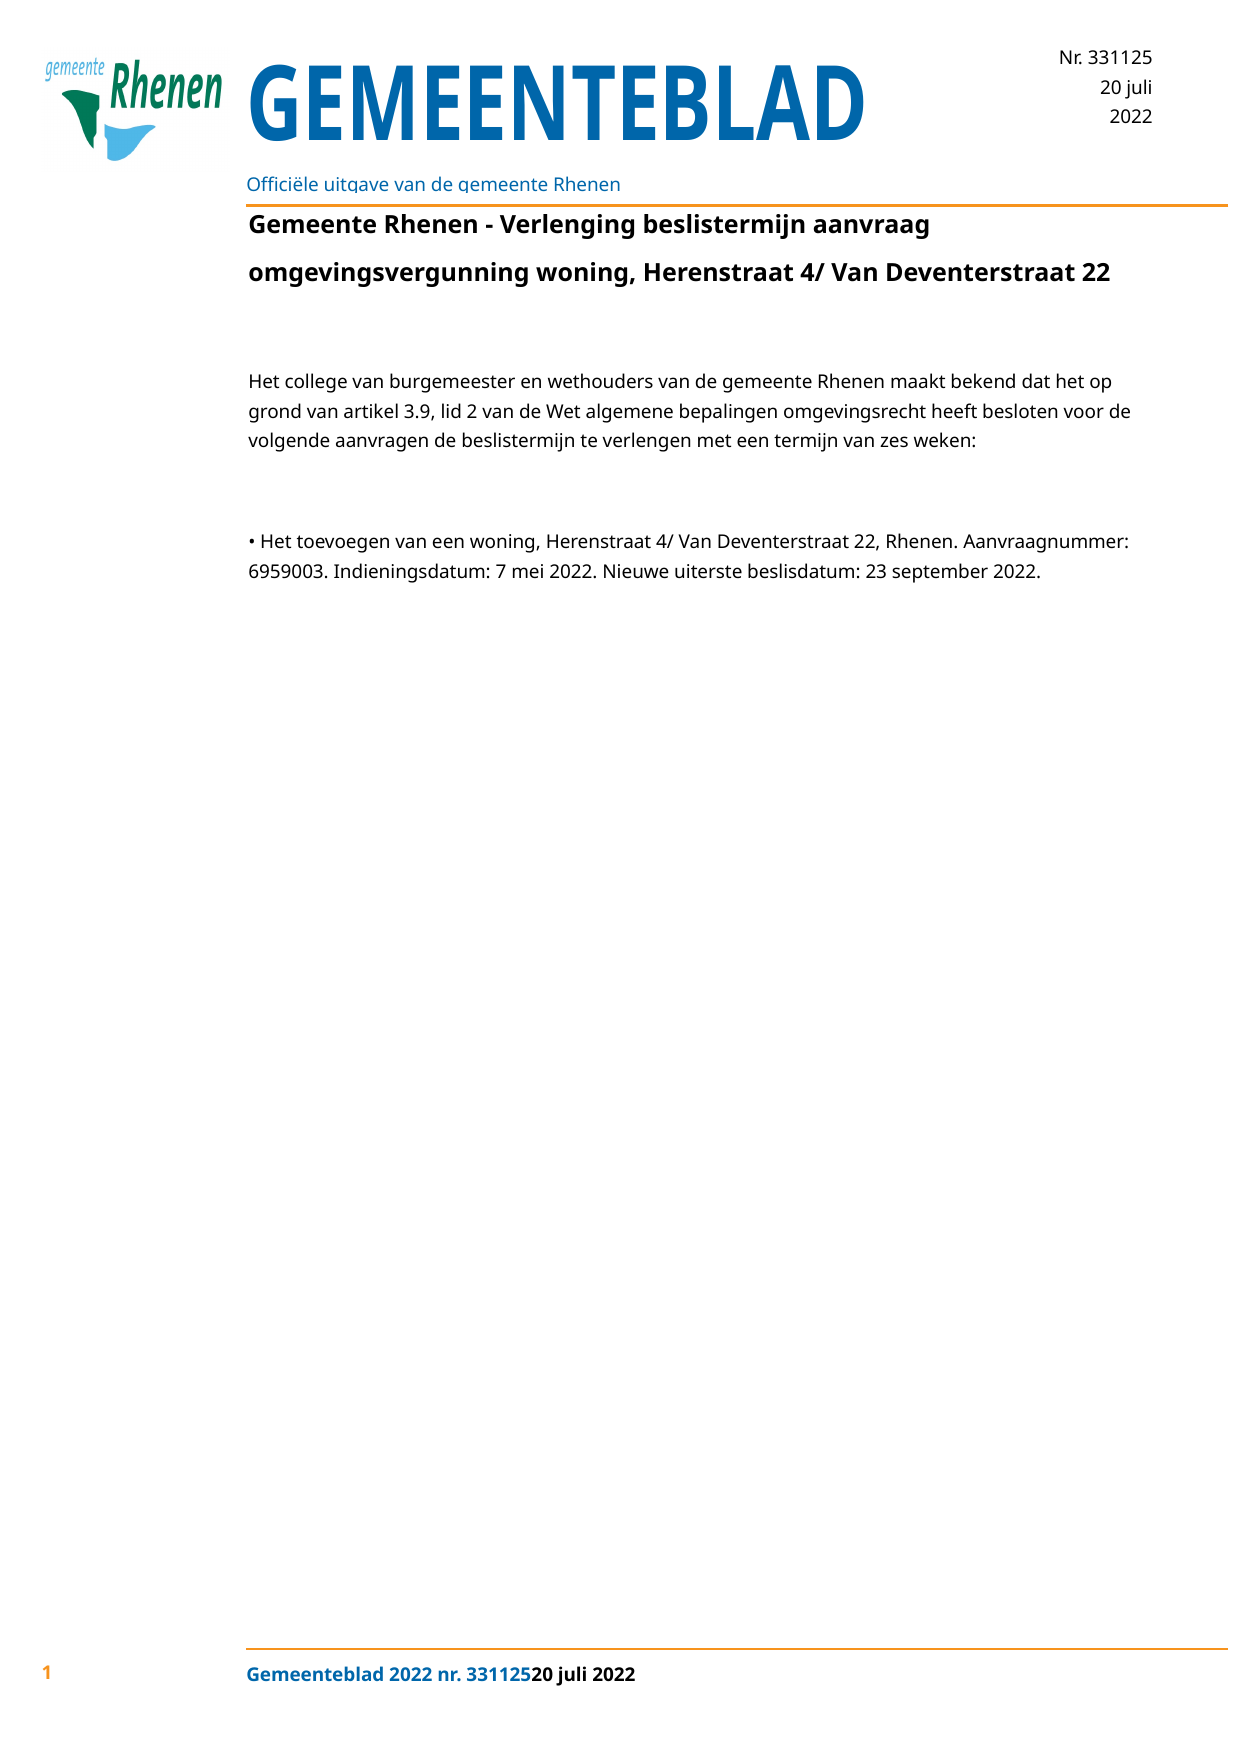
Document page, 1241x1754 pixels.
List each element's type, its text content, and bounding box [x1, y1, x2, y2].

text Gemeente Rhenen - Verlenging beslistermijn aanvraag omgevingsvergunning woning, Herenstraat 4/ Van Deventerstraat 22 [248, 207, 1152, 288]
picture [41, 47, 231, 172]
text • Het toevoegen van een woning, Herenstraat 4/ Van Deventerstraat 22, Rhenen. Aanvraagnummer: 6959003. Indieningsdatum: 7 mei 2022. Nieuwe uiterste beslisdatum: 23 september 2022. [248, 528, 1152, 584]
text Het college van burgemeester en wethouders van de gemeente Rhenen maakt bekend dat het op grond van artikel 3.9, lid 2 van de Wet algemene bepalingen omgevingsrecht heeft besloten voor de volgende aanvragen de beslistermijn te verlengen met een termijn van zes weken: [248, 368, 1152, 453]
